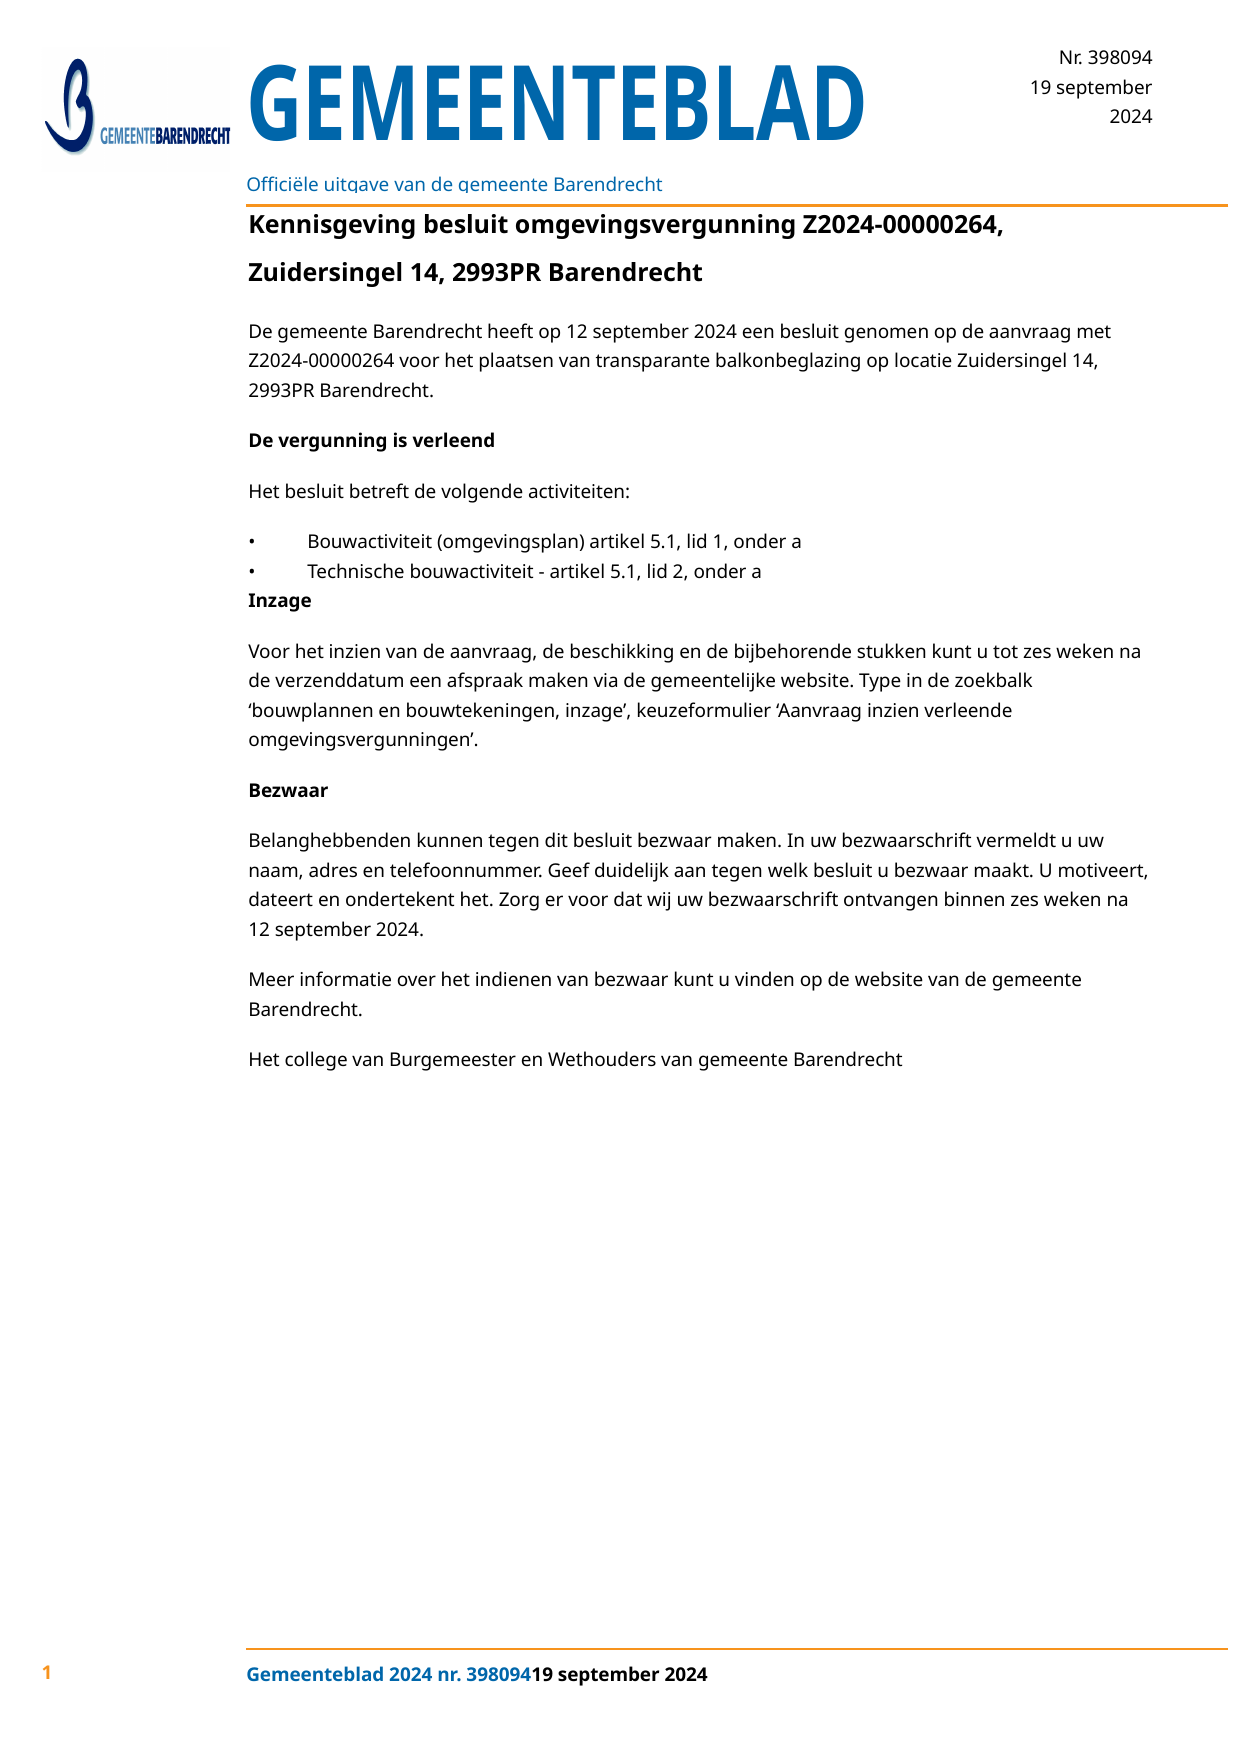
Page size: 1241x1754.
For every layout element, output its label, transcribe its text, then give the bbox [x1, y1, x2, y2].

text Kennisgeving besluit omgevingsvergunning Z2024-00000264, Zuidersingel 14, 2993PR Barendrecht [248, 207, 1152, 288]
text Belanghebbenden kunnen tegen dit besluit bezwaar maken. In uw bezwaarschrift vermeldt u uw naam, adres en telefoonnummer. Geef duidelijk aan tegen welk besluit u bezwaar maakt. U motiveert, dateert en ondertekent het. Zorg er voor dat wij uw bezwaarschrift ontvangen binnen zes weken na 12 september 2024. [248, 827, 1152, 942]
text Meer informatie over het indienen van bezwaar kunt u vinden op de website van de gemeente Barendrecht. [248, 967, 1152, 1022]
text Voor het inzien van de aanvraag, de beschikking en de bijbehorende stukken kunt u tot zes weken na de verzenddatum een afspraak maken via de gemeentelijke website. Type in de zoekbalk ‘bouwplannen en bouwtekeningen, inzage’, keuzeformulier ‘Aanvraag inzien verleende omgevingsvergunningen’. [248, 638, 1152, 752]
text Het besluit betreft de volgende activiteiten: [248, 478, 1152, 504]
text Inzage [248, 587, 1152, 613]
picture [41, 47, 231, 172]
list Bouwactiviteit (omgevingsplan) artikel 5.1, lid 1, onder a [248, 528, 1152, 554]
text Bezwaar [248, 777, 1152, 803]
text Het college van Burgemeester en Wethouders van gemeente Barendrecht [248, 1047, 1152, 1072]
text De vergunning is verleend [248, 427, 1152, 453]
list Technische bouwactiviteit - artikel 5.1, lid 2, onder a [248, 558, 1152, 584]
text De gemeente Barendrecht heeft op 12 september 2024 een besluit genomen op de aanvraag met Z2024-00000264 voor het plaatsen van transparante balkonbeglazing op locatie Zuidersingel 14, 2993PR Barendrecht. [248, 318, 1152, 403]
